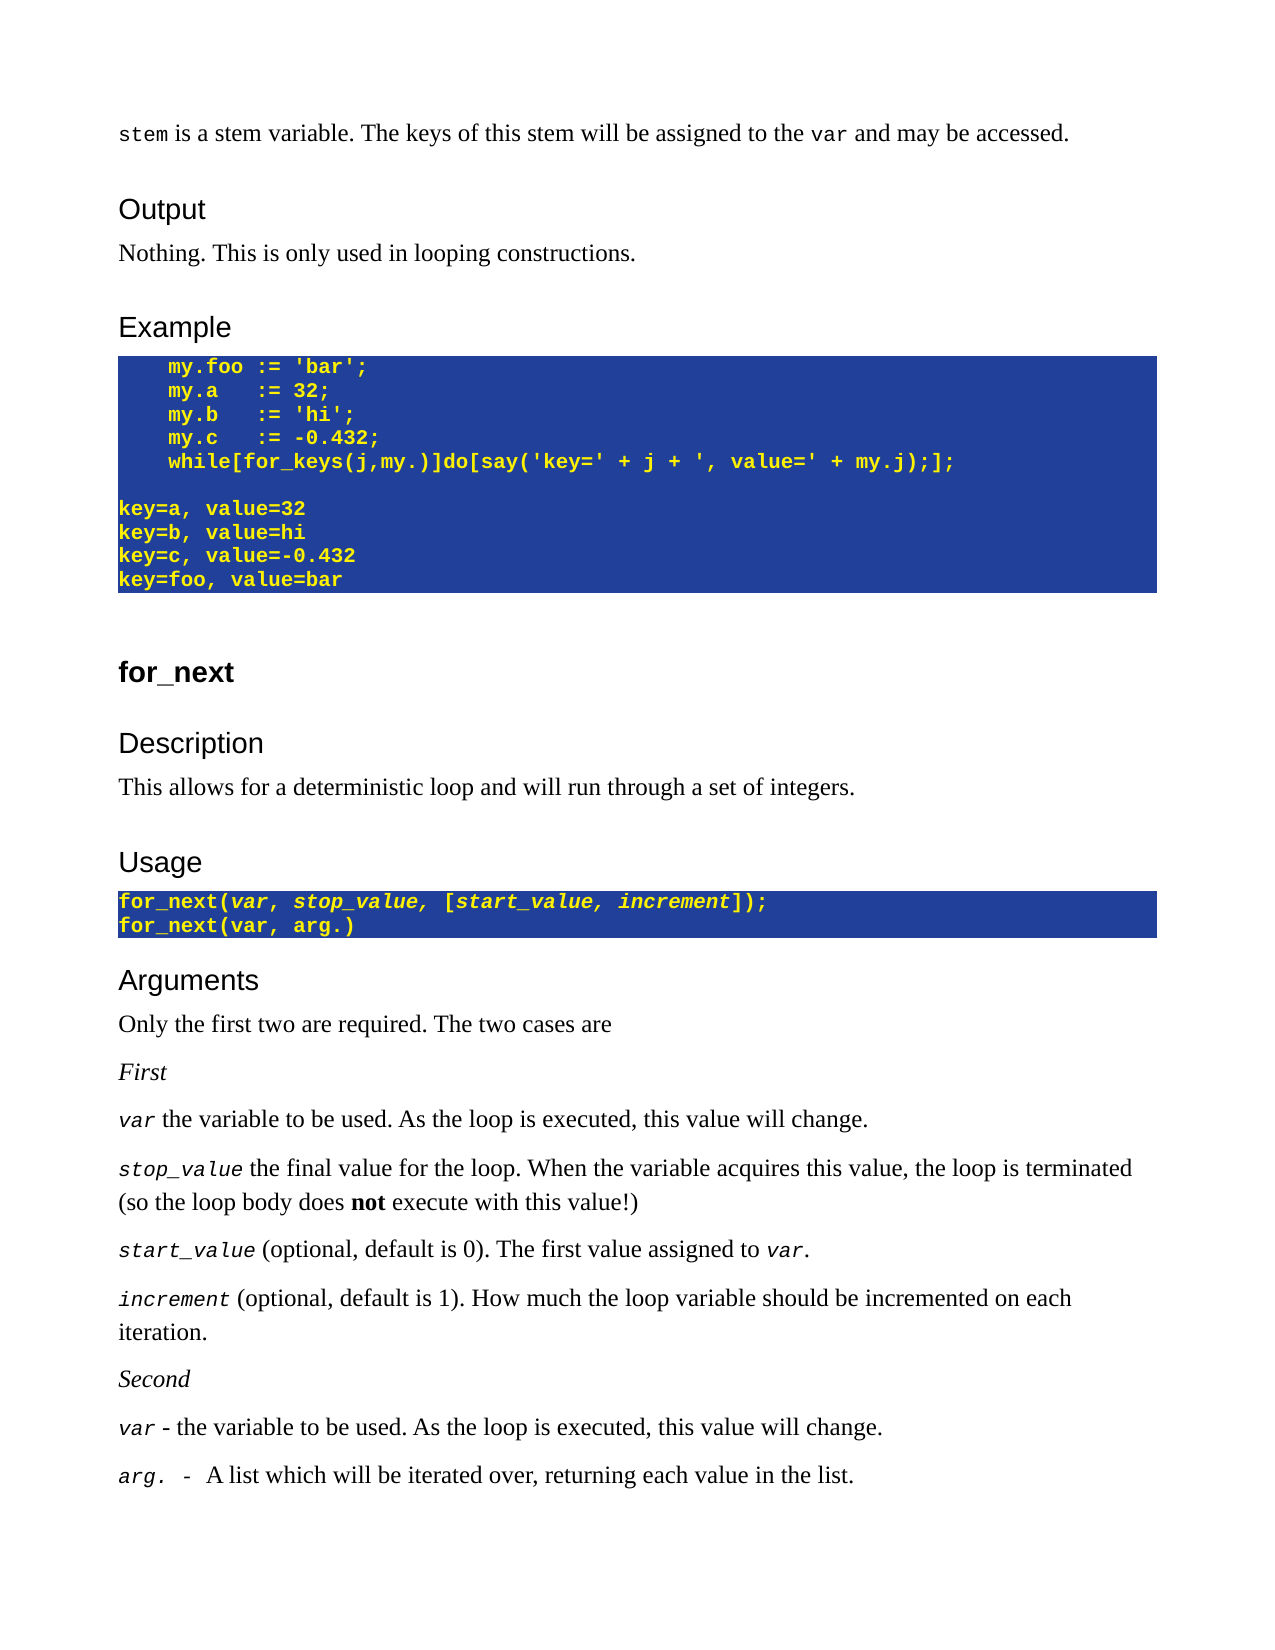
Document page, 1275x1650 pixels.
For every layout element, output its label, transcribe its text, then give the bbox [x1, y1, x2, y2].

text This allows for a deterministic loop and will run through a set of integers. [118, 772, 1157, 801]
text for_next(var, stop_value, [start_value, increment]); [118, 891, 1157, 914]
subtitle Example [118, 310, 1157, 344]
text First [118, 1057, 1157, 1086]
text key=b, value=hi [118, 522, 1157, 546]
subtitle Description [118, 726, 1157, 760]
text key=c, value=-0.432 [118, 546, 1157, 569]
text stop_value the final value for the loop. When the variable acquires this value, the loop is terminated (so the loop body does not execute with this value!) [118, 1153, 1157, 1216]
subtitle Output [118, 192, 1157, 225]
text key=a, value=32 [118, 498, 1157, 522]
text start_value (optional, default is 0). The first value assigned to var. [118, 1234, 1157, 1264]
text var - the variable to be used. As the loop is executed, this value will change. [118, 1412, 1157, 1442]
subtitle Usage [118, 845, 1157, 878]
text my.b := 'hi'; [118, 404, 1157, 427]
text stem is a stem variable. The keys of this stem will be assigned to the var and may be accessed. [118, 118, 1157, 148]
text var the variable to be used. As the loop is executed, this value will change. [118, 1104, 1157, 1134]
text while[for_keys(j,my.)]do[say('key=' + j + ', value=' + my.j);]; [118, 451, 1157, 474]
text for_next(var, arg.) [118, 914, 1157, 938]
subtitle for_next [118, 655, 1157, 689]
text Only the first two are required. The two cases are [118, 1009, 1157, 1038]
text Second [118, 1364, 1157, 1393]
text my.a := 32; [118, 380, 1157, 404]
subtitle Arguments [118, 963, 1157, 997]
text arg. - A list which will be iterated over, returning each value in the list. [118, 1461, 1157, 1490]
text increment (optional, default is 1). How much the loop variable should be incremented on each iteration. [118, 1283, 1157, 1346]
text key=foo, value=bar [118, 569, 1157, 593]
text my.c := -0.432; [118, 427, 1157, 451]
text my.foo := 'bar'; [118, 356, 1157, 380]
text Nothing. This is only used in looping constructions. [118, 238, 1157, 266]
